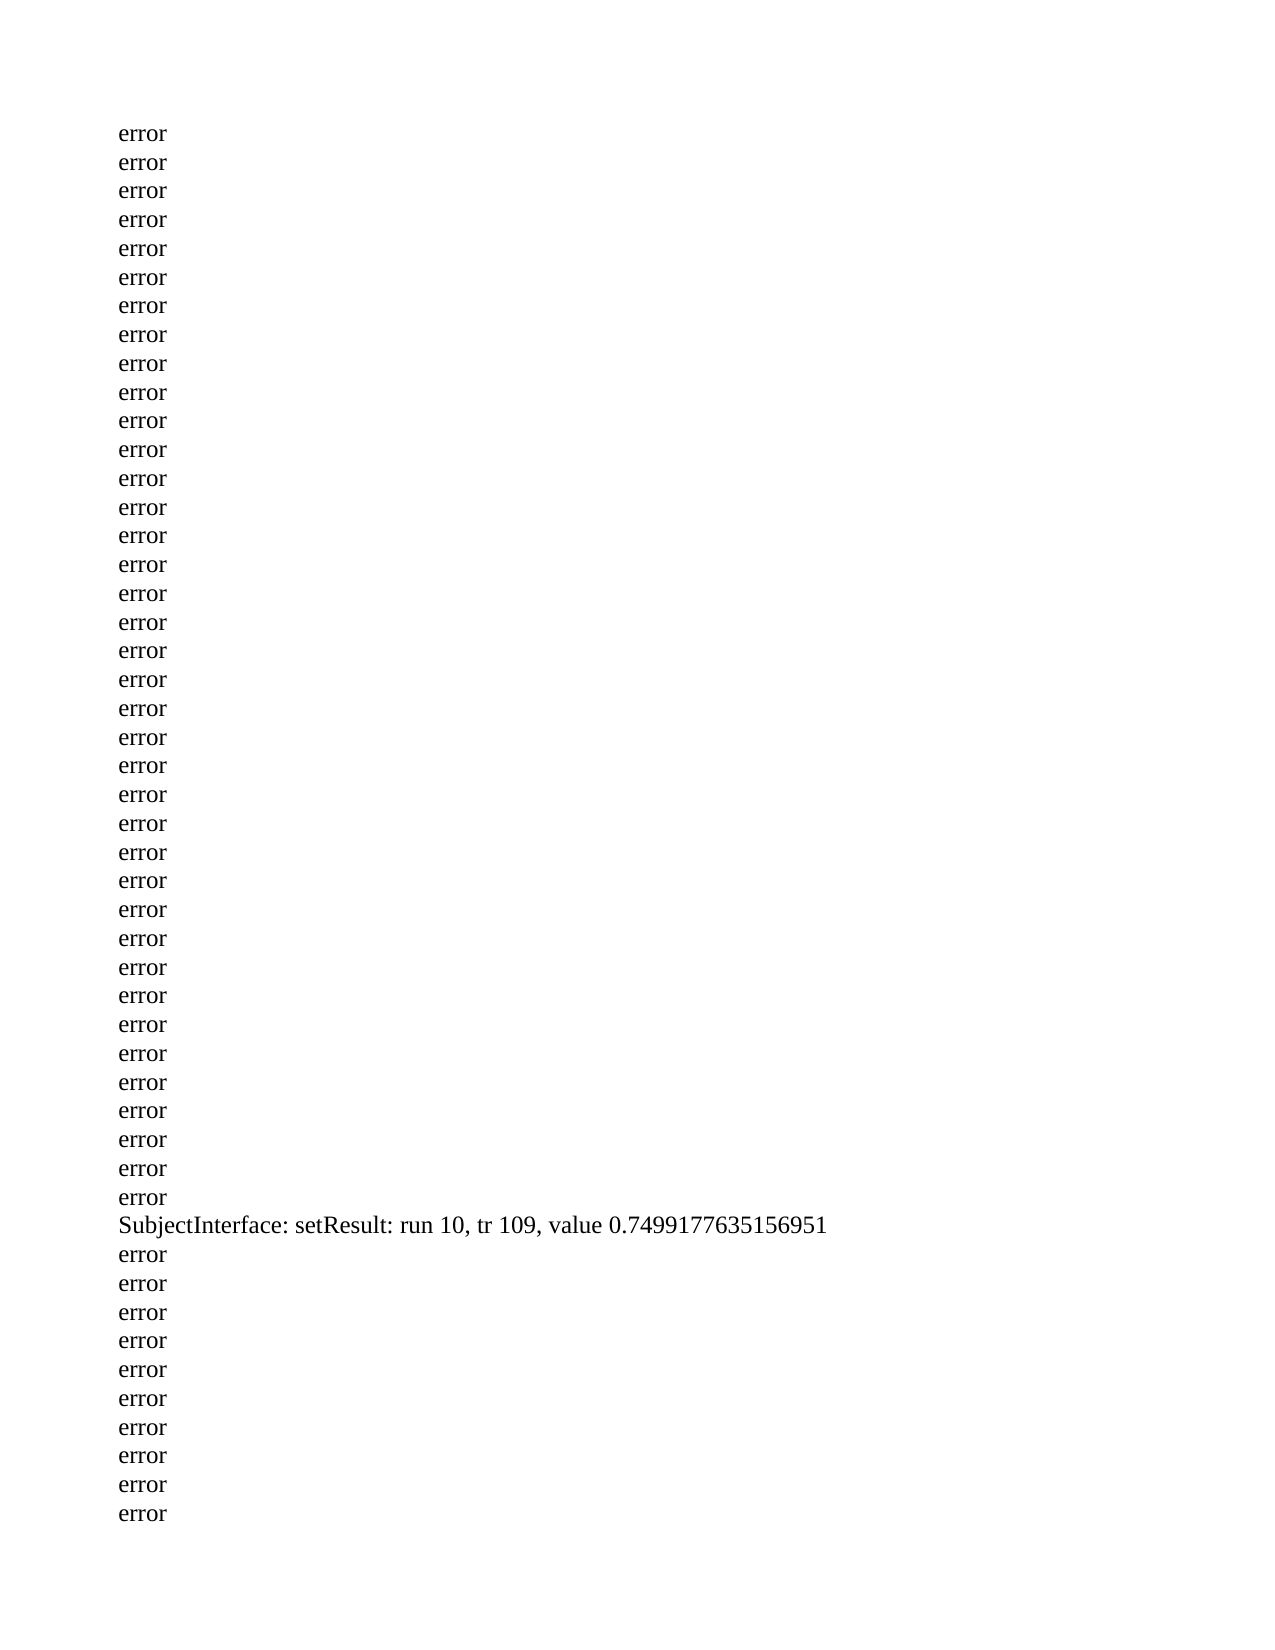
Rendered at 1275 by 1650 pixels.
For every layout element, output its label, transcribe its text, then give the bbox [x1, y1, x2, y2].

text error [118, 1383, 1157, 1412]
text error [118, 434, 1157, 463]
text error [118, 1354, 1157, 1383]
text error [118, 1153, 1157, 1182]
text error [118, 1297, 1157, 1326]
text error [118, 578, 1157, 607]
text error [118, 722, 1157, 751]
text error [118, 1182, 1157, 1211]
text error [118, 1268, 1157, 1297]
text error [118, 492, 1157, 521]
text error [118, 147, 1157, 176]
text error [118, 1441, 1157, 1469]
text error [118, 377, 1157, 406]
text error [118, 1326, 1157, 1354]
text error [118, 1239, 1157, 1268]
text error [118, 1067, 1157, 1096]
text error [118, 262, 1157, 291]
text error [118, 521, 1157, 549]
text error [118, 291, 1157, 319]
text error [118, 981, 1157, 1009]
text error [118, 636, 1157, 664]
text error [118, 779, 1157, 808]
text error [118, 751, 1157, 779]
text error [118, 866, 1157, 894]
text error [118, 463, 1157, 492]
text error [118, 1412, 1157, 1441]
text error [118, 1498, 1157, 1527]
text error [118, 1469, 1157, 1498]
text error [118, 693, 1157, 722]
text error [118, 1096, 1157, 1124]
text error [118, 808, 1157, 837]
text error [118, 233, 1157, 262]
text error [118, 204, 1157, 233]
text error [118, 1009, 1157, 1038]
text SubjectInterface: setResult: run 10, tr 109, value 0.7499177635156951 [118, 1211, 1157, 1239]
text error [118, 607, 1157, 636]
text error [118, 923, 1157, 952]
text error [118, 549, 1157, 578]
text error [118, 348, 1157, 377]
text error [118, 1124, 1157, 1153]
text error [118, 837, 1157, 866]
text error [118, 894, 1157, 923]
text error [118, 319, 1157, 348]
text error [118, 118, 1157, 147]
text error [118, 176, 1157, 204]
text error [118, 1038, 1157, 1067]
text error [118, 406, 1157, 434]
text error [118, 664, 1157, 693]
text error [118, 952, 1157, 981]
